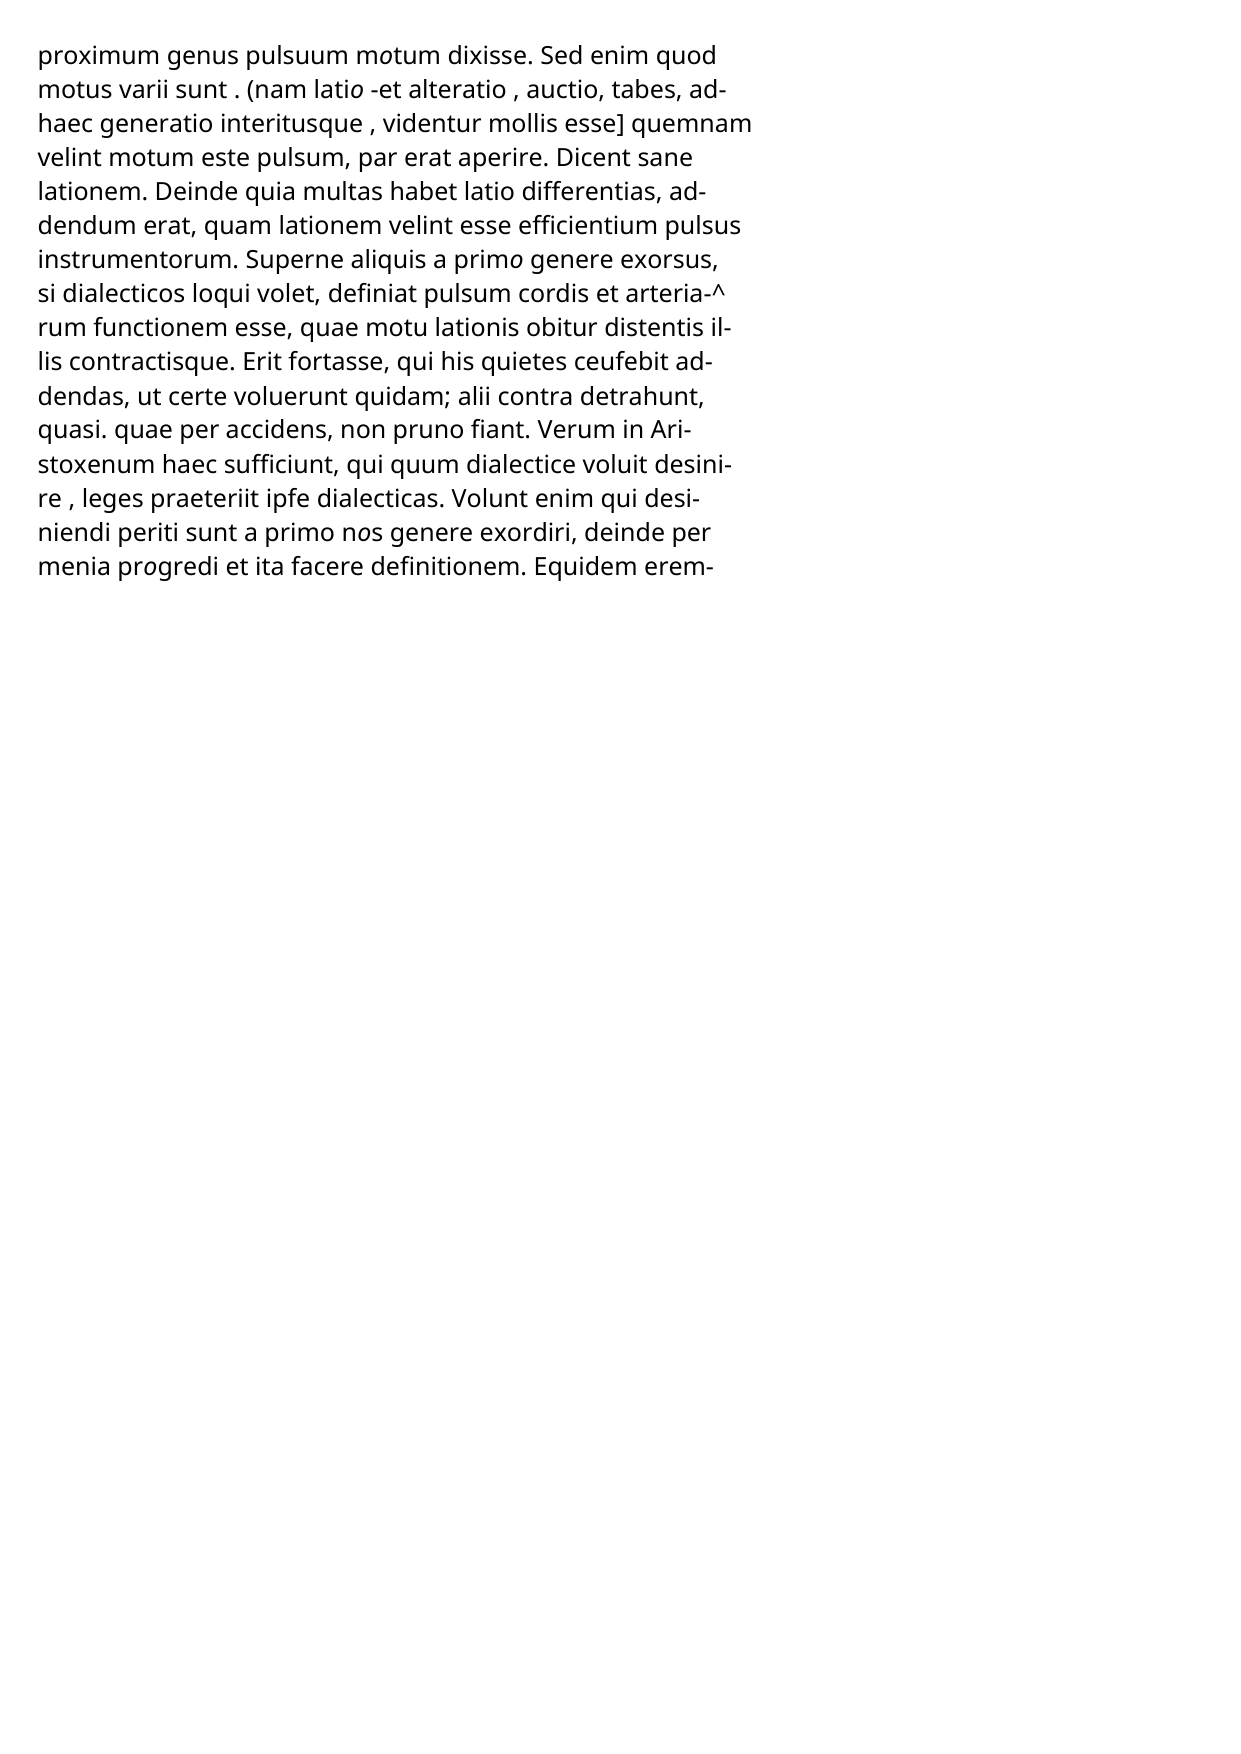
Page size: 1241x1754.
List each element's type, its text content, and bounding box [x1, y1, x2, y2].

text proximum genus pulsuum motum dixisse. Sed enim quod motus varii sunt . (nam latio -et alteratio , auctio, tabes, ad- haec generatio interitusque , videntur mollis esse] quemnam velint motum este pulsum, par erat aperire. Dicent sane lationem. Deinde quia multas habet latio differentias, ad- dendum erat, quam lationem velint esse efficientium pulsus instrumentorum. Superne aliquis a primo genere exorsus, si dialecticos loqui volet, definiat pulsum cordis et arteria-^ rum functionem esse, quae motu lationis obitur distentis il- lis contractisque. Erit fortasse, qui his quietes ceufebit ad- dendas, ut certe voluerunt quidam; alii contra detrahunt, quasi. quae per accidens, non pruno fiant. Verum in Ari- stoxenum haec sufficiunt, qui quum dialectice voluit desini- re , leges praeteriit ipfe dialecticas. Volunt enim qui desi- niendi periti sunt a primo nos genere exordiri, deinde per menia progredi et ita facere definitionem. Equidem erem- [37, 37, 1203, 582]
